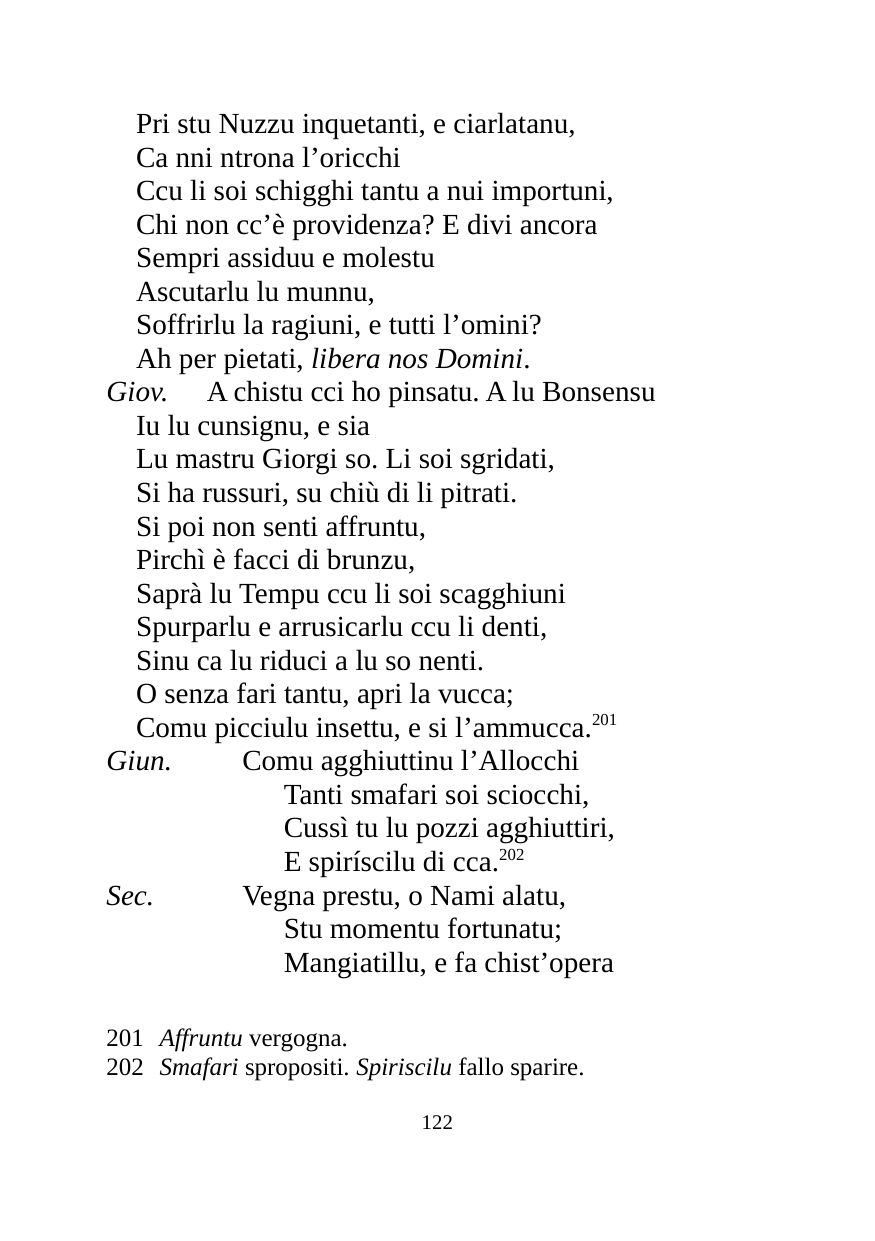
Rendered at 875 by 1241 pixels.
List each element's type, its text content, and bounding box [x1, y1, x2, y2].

text Sec. Vegna prestu, o Nami alatu, Stu momentu fortunatu; Mangiatillu, e fa chist’opera [106, 878, 768, 978]
text Giun. Comu agghiuttinu l’Allocchi Tanti smafari soi sciocchi, Cussì tu lu pozzi agghiuttiri, E spiríscilu di cca. [106, 743, 768, 878]
text Affruntu vergogna. [106, 1023, 768, 1052]
text Smafari spropositi. Spiriscilu fallo sparire. [106, 1052, 768, 1080]
text Pri stu Nuzzu inquetanti, e ciarlatanu, Ca nni ntrona l’oricchi Ccu li soi schigghi tantu a nui importuni, Chi non cc’è providenza? E divi ancora Sempri assiduu e molestu Ascutarlu lu munnu, Soffrirlu la ragiuni, e tutti l’omini? Ah per pietati, libera nos Domini. [106, 106, 768, 374]
text Giov. A chistu cci ho pinsatu. A lu Bonsensu Iu lu cunsignu, e sia Lu mastru Giorgi so. Li soi sgridati, Si ha russuri, su chiù di li pitrati. Si poi non senti affruntu, Pirchì è facci di brunzu, Saprà lu Tempu ccu li soi scagghiuni Spurparlu e arrusicarlu ccu li denti, Sinu ca lu riduci a lu so nenti. O senza fari tantu, apri la vucca; Comu picciulu insettu, e si l’ammucca. [106, 374, 768, 743]
